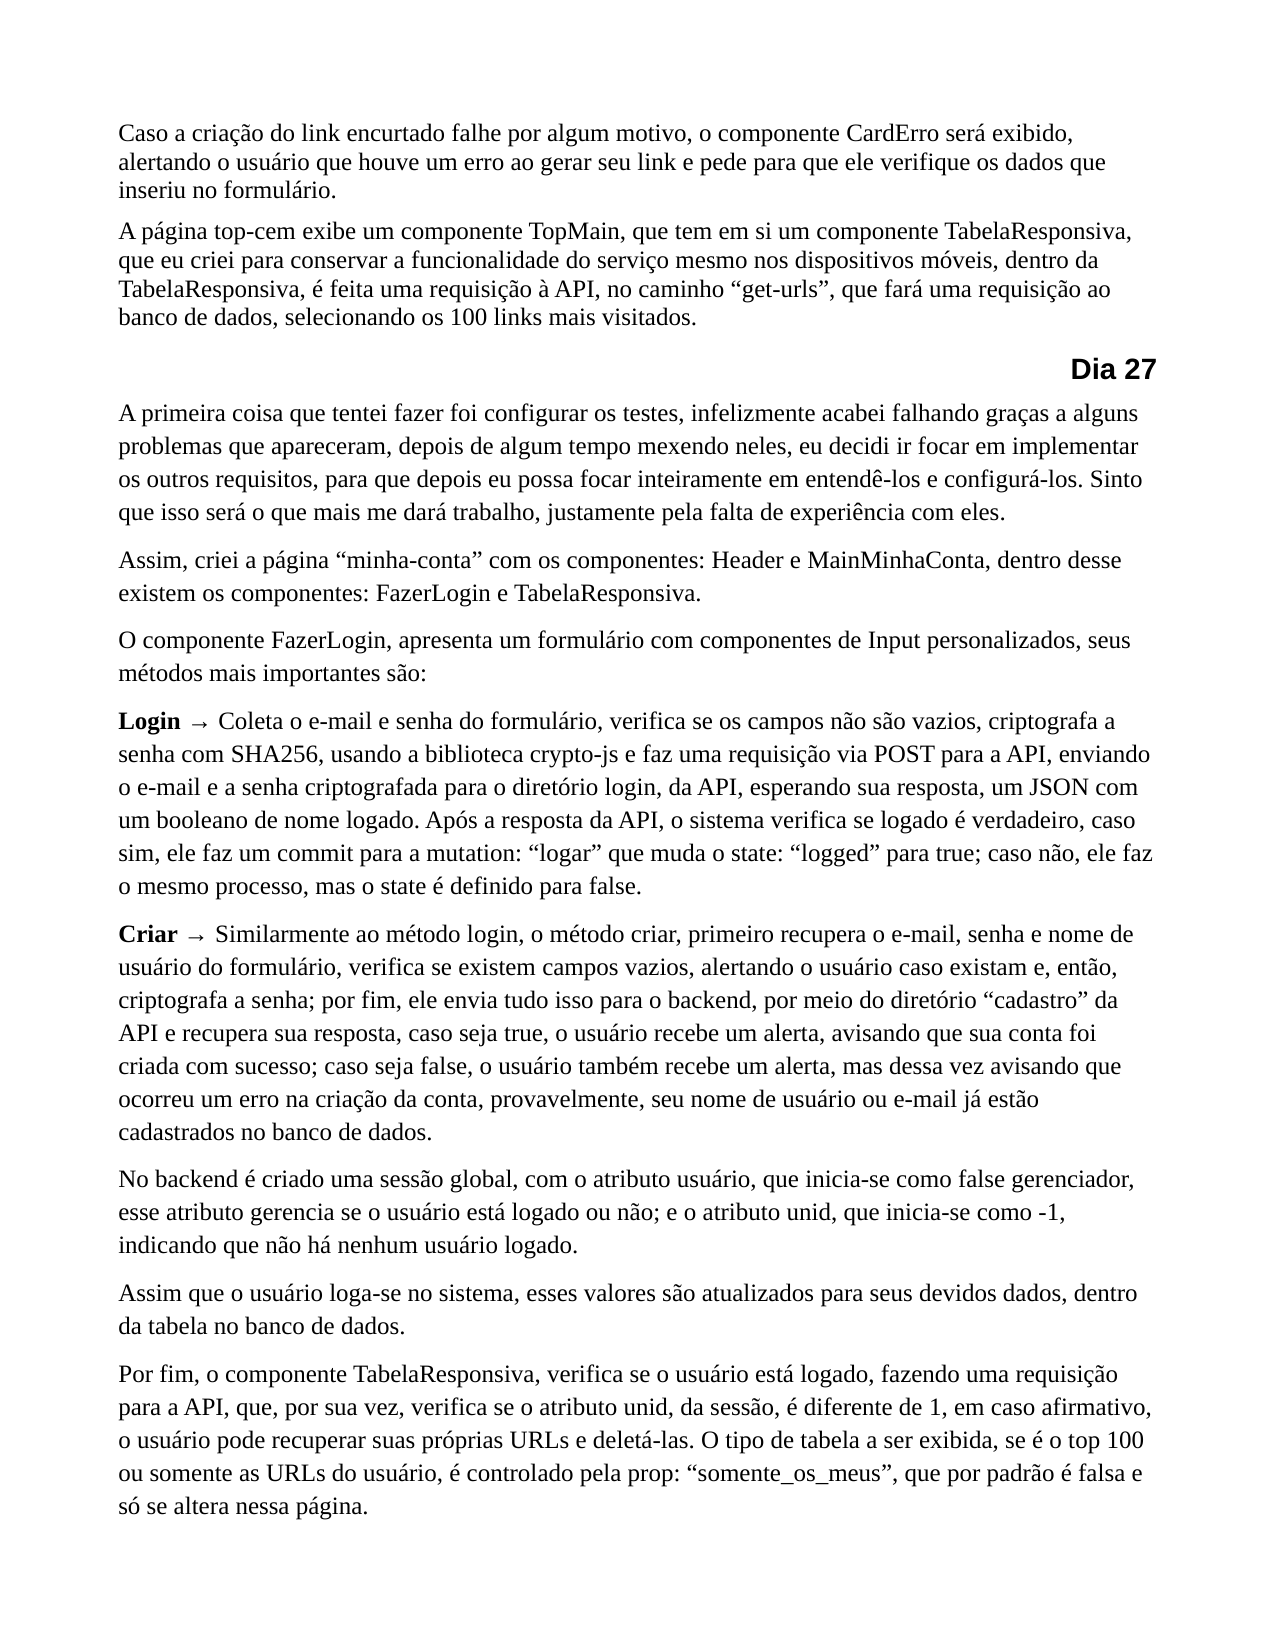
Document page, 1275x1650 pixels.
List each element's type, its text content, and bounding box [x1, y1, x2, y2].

text Assim, criei a página “minha-conta” com os componentes: Header e MainMinhaConta, dentro desse existem os componentes: FazerLogin e TabelaResponsiva. [118, 545, 1157, 606]
text O componente FazerLogin, apresenta um formulário com componentes de Input personalizados, seus métodos mais importantes são: [118, 625, 1157, 687]
text Criar → Similarmente ao método login, o método criar, primeiro recupera o e-mail, senha e nome de usuário do formulário, verifica se existem campos vazios, alertando o usuário caso existam e, então, criptografa a senha; por fim, ele envia tudo isso para o backend, por meio do diretório “cadastro” da API e recupera sua resposta, caso seja true, o usuário recebe um alerta, avisando que sua conta foi criada com sucesso; caso seja false, o usuário também recebe um alerta, mas dessa vez avisando que ocorreu um erro na criação da conta, provavelmente, seu nome de usuário ou e-mail já estão cadastrados no banco de dados. [118, 919, 1157, 1146]
text Assim que o usuário loga-se no sistema, esses valores são atualizados para seus devidos dados, dentro da tabela no banco de dados. [118, 1278, 1157, 1340]
text A primeira coisa que tentei fazer foi configurar os testes, infelizmente acabei falhando graças a alguns problemas que apareceram, depois de algum tempo mexendo neles, eu decidi ir focar em implementar os outros requisitos, para que depois eu possa focar inteiramente em entendê-los e configurá-los. Sinto que isso será o que mais me dará trabalho, justamente pela falta de experiência com eles. [118, 398, 1157, 526]
text No backend é criado uma sessão global, com o atributo usuário, que inicia-se como false gerenciador, esse atributo gerencia se o usuário está logado ou não; e o atributo unid, que inicia-se como -1, indicando que não há nenhum usuário logado. [118, 1164, 1157, 1259]
text Login → Coleta o e-mail e senha do formulário, verifica se os campos não são vazios, criptografa a senha com SHA256, usando a biblioteca crypto-js e faz uma requisição via POST para a API, enviando o e-mail e a senha criptografada para o diretório login, da API, esperando sua resposta, um JSON com um booleano de nome logado. Após a resposta da API, o sistema verifica se logado é verdadeiro, caso sim, ele faz um commit para a mutation: “logar” que muda o state: “logged” para true; caso não, ele faz o mesmo processo, mas o state é definido para false. [118, 706, 1157, 900]
text A página top-cem exibe um componente TopMain, que tem em si um componente TabelaResponsiva, que eu criei para conservar a funcionalidade do serviço mesmo nos dispositivos móveis, dentro da TabelaResponsiva, é feita uma requisição à API, no caminho “get-urls”, que fará uma requisição ao banco de dados, selecionando os 100 links mais visitados. [118, 216, 1157, 331]
text Caso a criação do link encurtado falhe por algum motivo, o componente CardErro será exibido, alertando o usuário que houve um erro ao gerar seu link e pede para que ele verifique os dados que inseriu no formulário. [118, 118, 1157, 204]
subtitle Dia 27 [118, 352, 1157, 386]
text Por fim, o componente TabelaResponsiva, verifica se o usuário está logado, fazendo uma requisição para a API, que, por sua vez, verifica se o atributo unid, da sessão, é diferente de 1, em caso afirmativo, o usuário pode recuperar suas próprias URLs e deletá-las. O tipo de tabela a ser exibida, se é o top 100 ou somente as URLs do usuário, é controlado pela prop: “somente_os_meus”, que por padrão é falsa e só se altera nessa página. [118, 1359, 1157, 1519]
